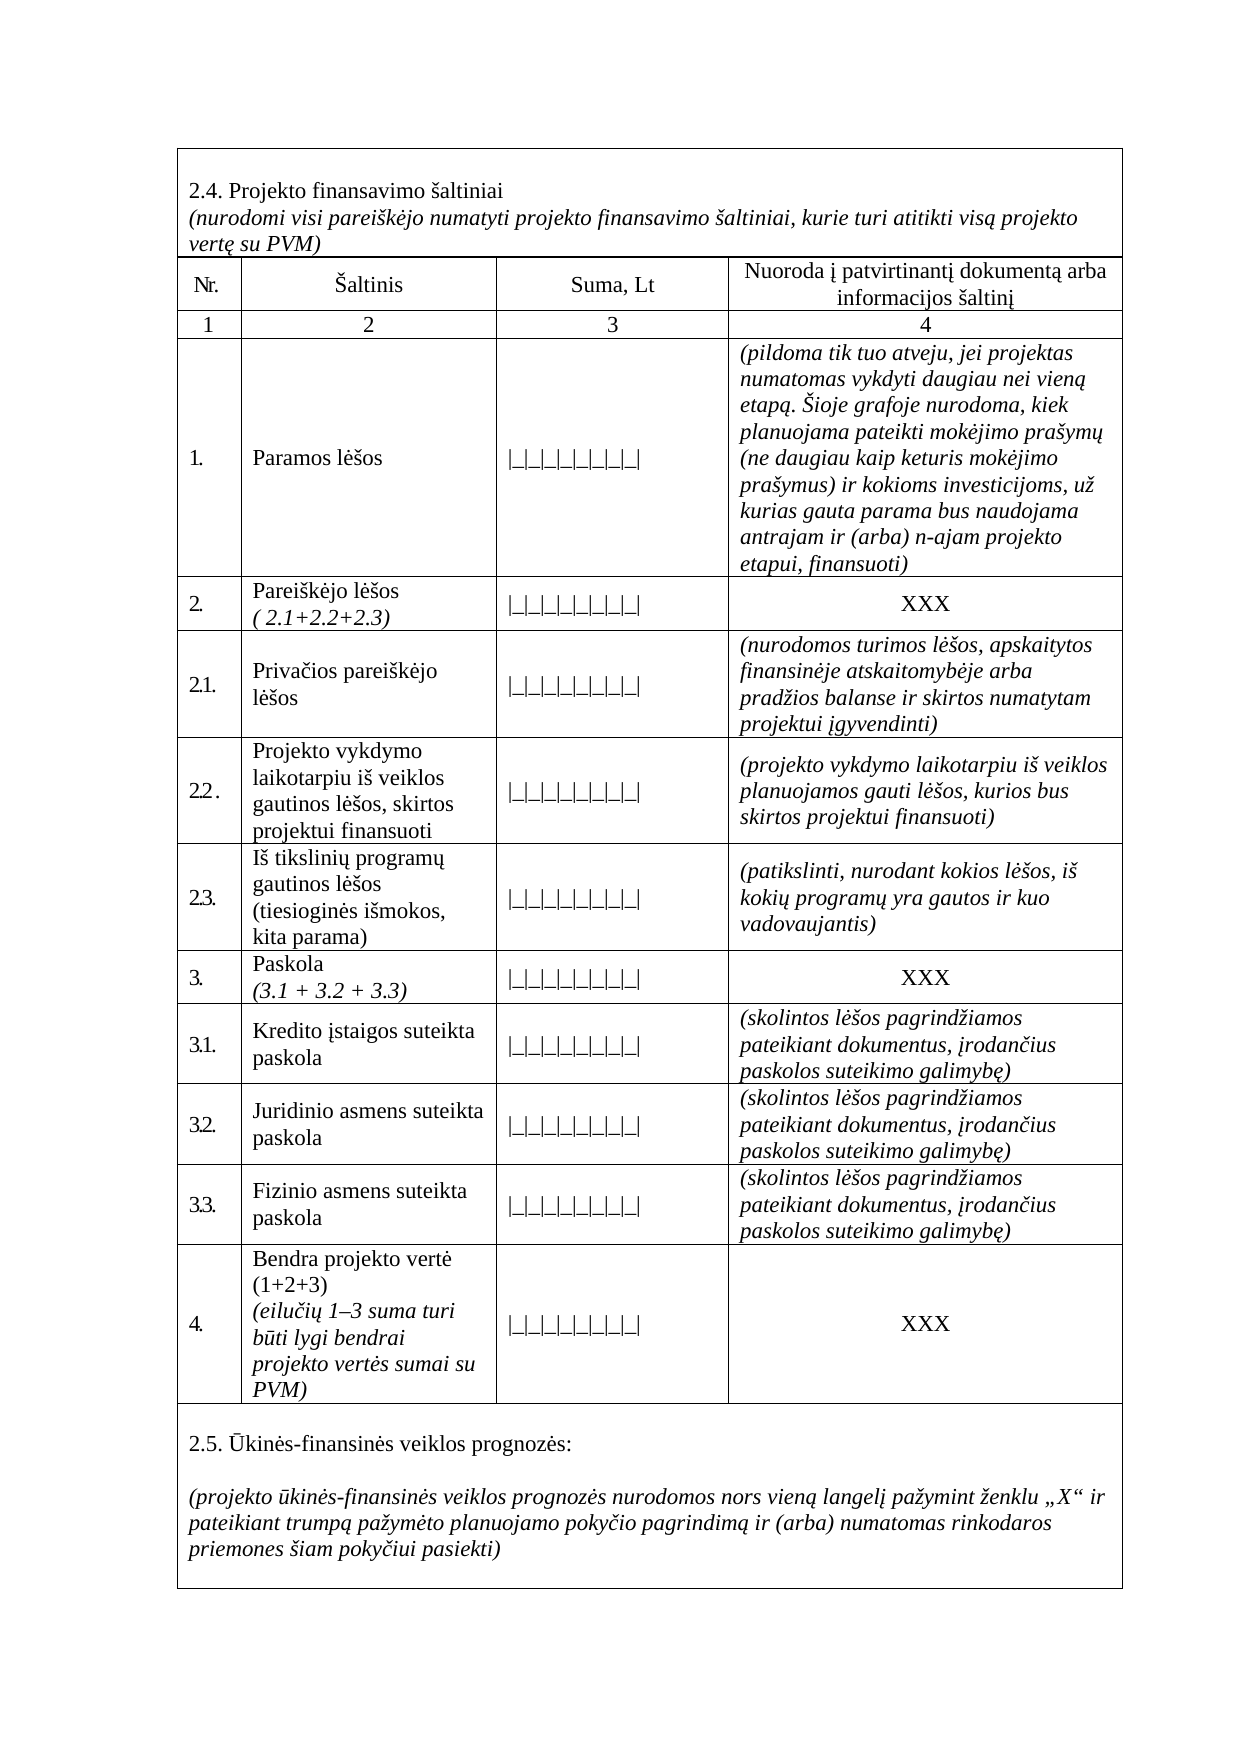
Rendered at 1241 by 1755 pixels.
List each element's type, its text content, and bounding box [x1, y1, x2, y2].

table_cell |_|_|_|_|_|_|_|_| [497, 1165, 728, 1243]
table_header 2.4. Projekto finansavimo šaltiniai (nurodomi visi pareiškėjo numatyti projekto finansavimo šaltiniai, kurie turi atitikti visą projekto vertę su PVM) [178, 149, 1122, 256]
table_cell (pildoma tik tuo atveju, jei projektas numatomas vykdyti daugiau nei vieną etapą. Šioje grafoje nurodoma, kiek planuojama pateikti mokėjimo prašymų (ne daugiau kaip keturis mokėjimo prašymus) ir kokioms investicijoms, už kurias gauta parama bus naudojama antrajam ir (arba) n-ajam projekto etapui, finansuoti) [729, 339, 1122, 576]
table_cell |_|_|_|_|_|_|_|_| [497, 951, 728, 1003]
table_cell Fizinio asmens suteikta paskola [242, 1165, 496, 1243]
table_cell |_|_|_|_|_|_|_|_| [497, 1084, 728, 1163]
table_cell 3 [497, 311, 728, 338]
table_cell Iš tikslinių programų gautinos lėšos (tiesioginės išmokos, kita parama) [242, 844, 496, 949]
table_cell (nurodomos turimos lėšos, apskaitytos finansinėje atskaitomybėje arba pradžios balanse ir skirtos numatytam projektui įgyvendinti) [729, 631, 1122, 737]
table_cell 2.2 . [178, 738, 241, 843]
table_cell |_|_|_|_|_|_|_|_| [497, 339, 728, 576]
table_cell |_|_|_|_|_|_|_|_| [497, 844, 728, 949]
table_cell Suma, Lt [497, 258, 728, 310]
table_cell 2.5. Ūkinės-finansinės veiklos prognozės: (projekto ūkinės-finansinės veiklos prognozės nurodomos nors vieną langelį pažymint ženklu „X“ ir pateikiant trumpą pažymėto planuojamo pokyčio pagrindimą ir (arba) numatomas rinkodaros priemones šiam pokyčiui pasiekti) [178, 1404, 1122, 1588]
table_cell (skolintos lėšos pagrindžiamos pateikiant dokumentus, įrodančius paskolos suteikimo galimybę) [729, 1004, 1122, 1083]
table_cell |_|_|_|_|_|_|_|_| [497, 577, 728, 630]
table_cell |_|_|_|_|_|_|_|_| [497, 1245, 728, 1403]
table_cell (patikslinti, nurodant kokios lėšos, iš kokių programų yra gautos ir kuo vadovaujantis) [729, 844, 1122, 949]
table_cell Kredito įstaigos suteikta paskola [242, 1004, 496, 1083]
table_cell (skolintos lėšos pagrindžiamos pateikiant dokumentus, įrodančius paskolos suteikimo galimybę) [729, 1165, 1122, 1243]
table_cell Juridinio asmens suteikta paskola [242, 1084, 496, 1163]
table_cell Privačios pareiškėjo lėšos [242, 631, 496, 737]
table_cell Nr. [178, 258, 241, 310]
table_cell (skolintos lėšos pagrindžiamos pateikiant dokumentus, įrodančius paskolos suteikimo galimybę) [729, 1084, 1122, 1163]
table_cell XXX [729, 1245, 1122, 1403]
table_cell |_|_|_|_|_|_|_|_| [497, 738, 728, 843]
table_cell (projekto vykdymo laikotarpiu iš veiklos planuojamos gauti lėšos, kurios bus skirtos projektui finansuoti) [729, 738, 1122, 843]
table_cell Paskola (3.1 + 3.2 + 3.3) [242, 951, 496, 1003]
table_cell Šaltinis [242, 258, 496, 310]
table_cell |_|_|_|_|_|_|_|_| [497, 631, 728, 737]
table_cell 4. [178, 1245, 241, 1403]
table_cell 3. [178, 951, 241, 1003]
table_cell XXX [729, 951, 1122, 1003]
table_cell 3.1. [178, 1004, 241, 1083]
table_cell Paramos lėšos [242, 339, 496, 576]
table_cell 2. [178, 577, 241, 630]
table_cell 4 [729, 311, 1122, 338]
table_cell 3.2. [178, 1084, 241, 1163]
table_cell XXX [729, 577, 1122, 630]
table_cell |_|_|_|_|_|_|_|_| [497, 1004, 728, 1083]
table_cell 1 [178, 311, 241, 338]
table_cell 1. [178, 339, 241, 576]
table_cell 2 [242, 311, 496, 338]
table_cell Projekto vykdymo laikotarpiu iš veiklos gautinos lėšos, skirtos projektui finansuoti [242, 738, 496, 843]
table_cell 3.3. [178, 1165, 241, 1243]
table_cell Pareiškėjo lėšos ( 2.1+2.2+2.3) [242, 577, 496, 630]
table_cell Nuoroda į patvirtinantį dokumentą arba informacijos šaltinį [729, 258, 1122, 310]
table_cell 2.3. [178, 844, 241, 949]
table_cell 2.1. [178, 631, 241, 737]
table_cell Bendra projekto vertė (1+2+3) (eilučių 1–3 suma turi būti lygi bendrai projekto vertės sumai su PVM) [242, 1245, 496, 1403]
